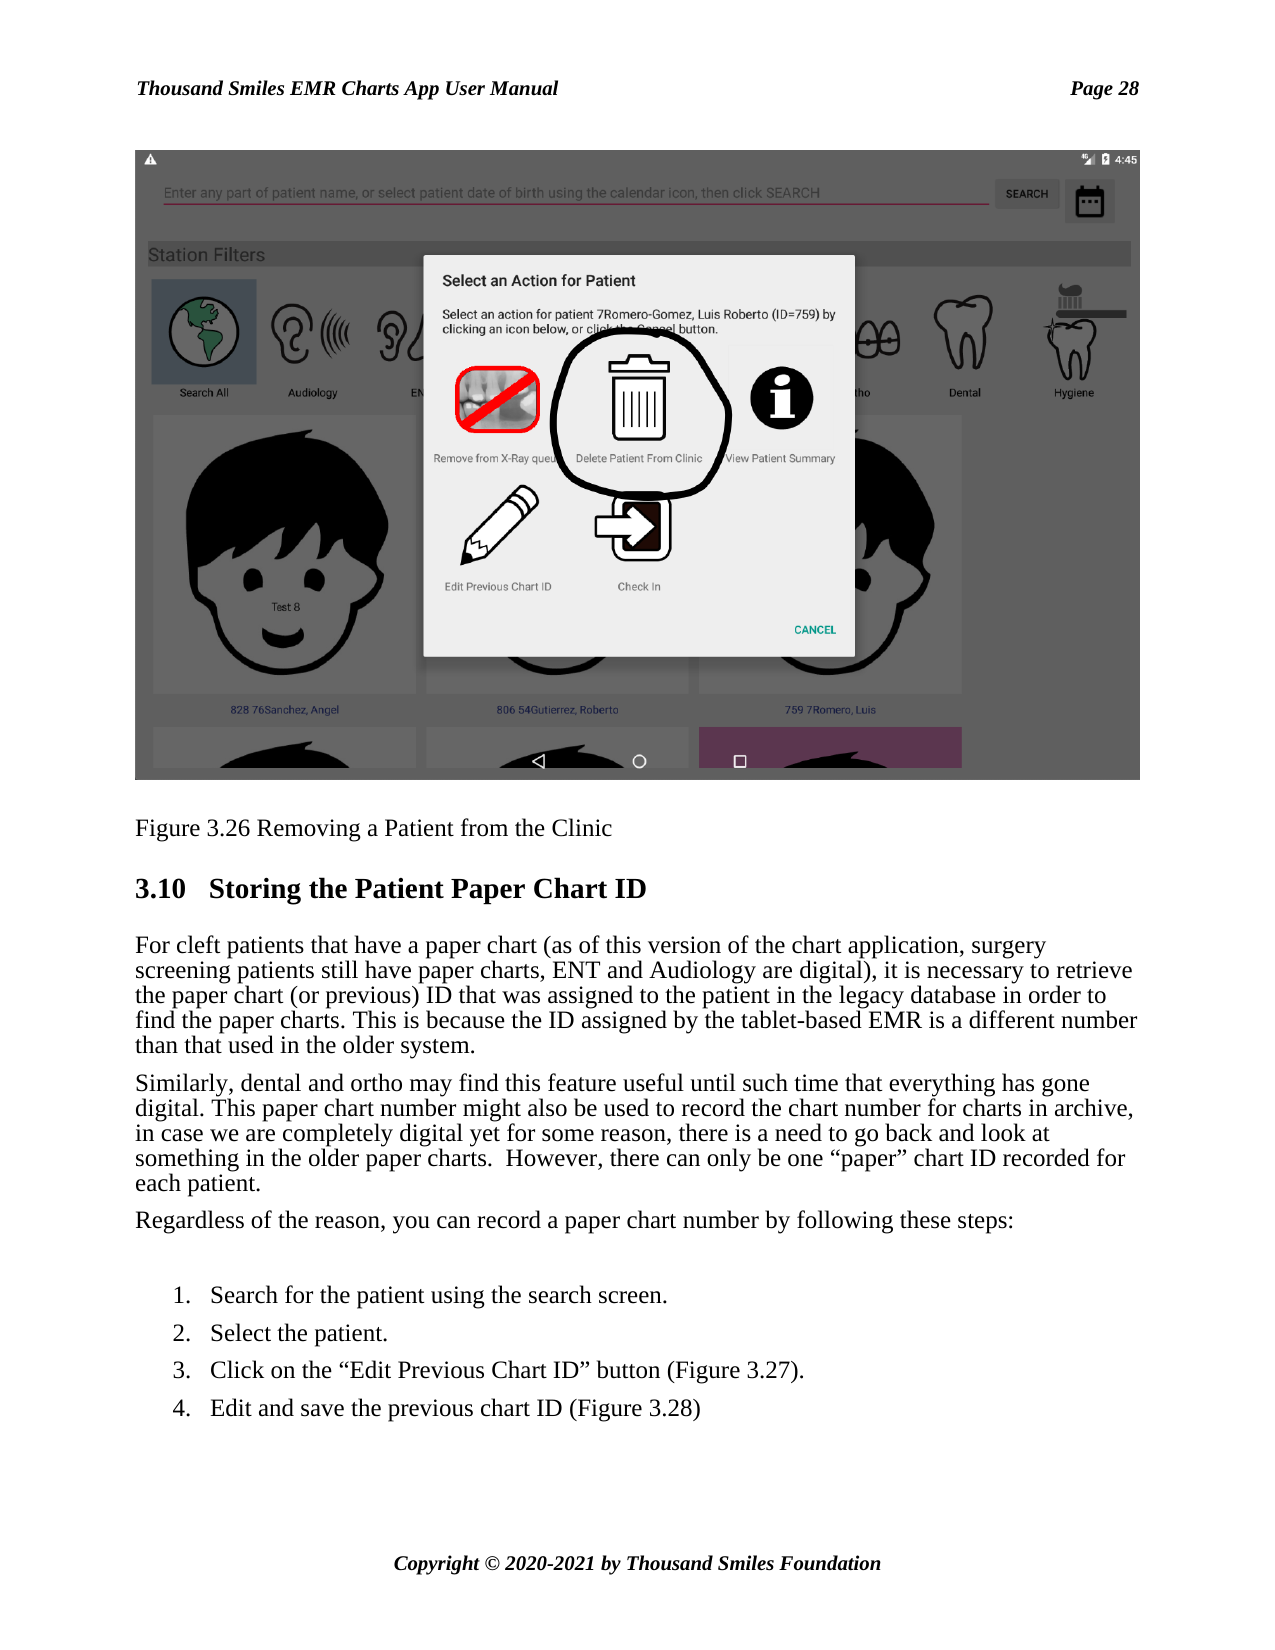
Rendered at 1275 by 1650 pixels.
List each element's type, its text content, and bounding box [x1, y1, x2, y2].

text For cleft patients that have a paper chart (as of this version of the chart application, surgery screening patients still have paper charts, ENT and Audiology are digital), it is necessary to retrieve the paper chart (or previous) ID that was assigned to the patient in the legacy database in order to find the paper charts. This is because the ID assigned by the tablet-based EMR is a different number than that used in the older system. [135, 934, 1140, 1059]
text Figure 3.26 Removing a Patient from the Clinic [135, 817, 1140, 842]
text Similarly, dental and ortho may find this feature useful until such time that everything has gone digital. This paper chart number might also be used to record the chart number for charts in archive, in case we are completely digital yet for some reason, there is a need to go back and look at something in the older paper charts. However, there can only be one “paper” chart ID recorded for each patient. [135, 1071, 1140, 1196]
text Regardless of the reason, you can record a paper chart number by following these steps: [135, 1209, 1140, 1234]
list Click on the “Edit Previous Chart ID” button (Figure 3.27). [172, 1359, 1140, 1384]
subtitle Storing the Patient Paper Chart ID [135, 871, 1140, 904]
list Search for the patient using the search screen. [172, 1284, 1140, 1309]
list Edit and save the previous chart ID (Figure 3.28) [172, 1396, 1140, 1421]
picture [135, 150, 1140, 780]
list Select the patient. [172, 1321, 1140, 1346]
